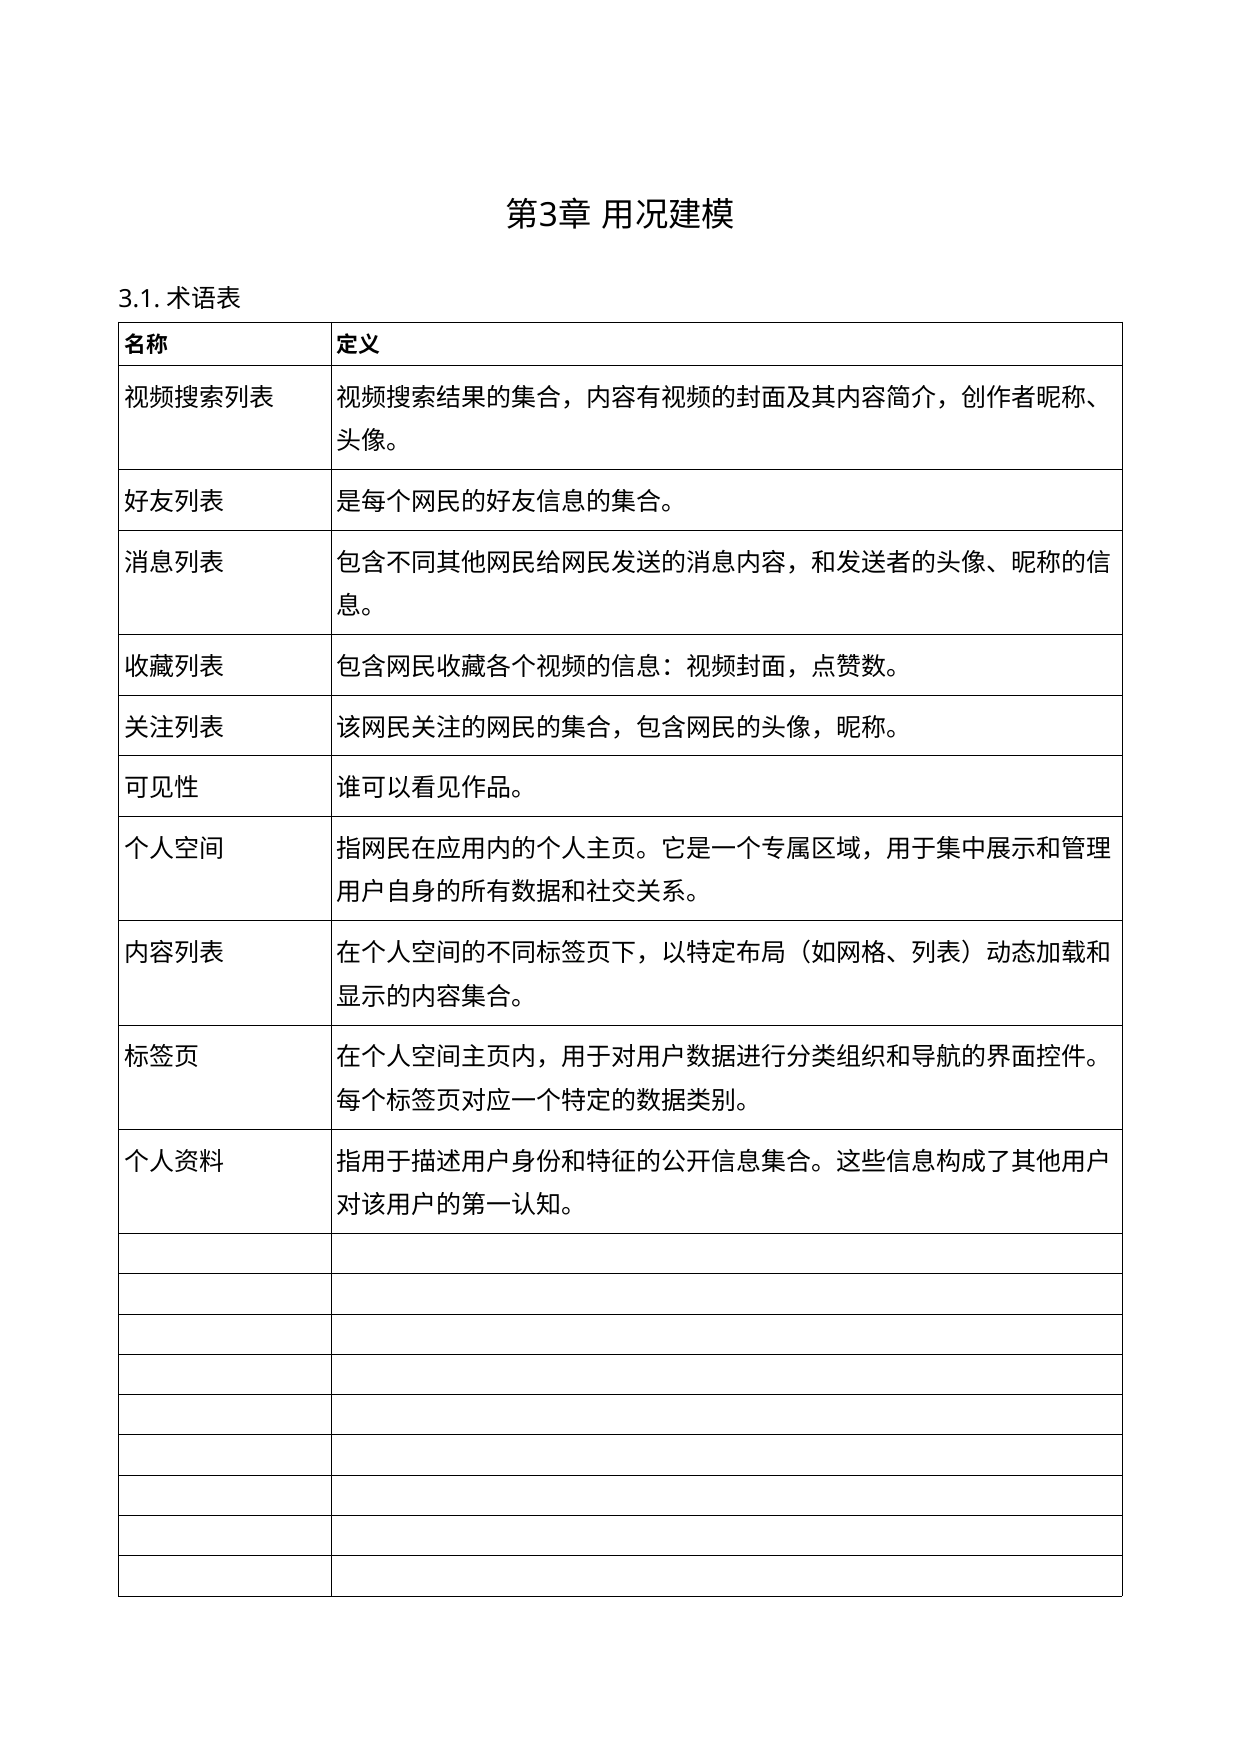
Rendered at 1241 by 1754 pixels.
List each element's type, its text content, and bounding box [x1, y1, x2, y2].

table_cell [119, 1234, 331, 1273]
table_cell 标签页 [119, 1026, 331, 1129]
table_cell 消息列表 [119, 531, 331, 634]
table_cell 在个人空间的不同标签页下，以特定布局（如网格、列表）动态加载和显示的内容集合。 [332, 921, 1122, 1024]
table_cell [332, 1274, 1122, 1313]
table_cell [332, 1476, 1122, 1515]
table_cell 视频搜索列表 [119, 366, 331, 469]
table_cell 谁可以看见作品。 [332, 756, 1122, 816]
table_cell 收藏列表 [119, 635, 331, 695]
table_cell [119, 1355, 331, 1394]
table_cell [119, 1315, 331, 1354]
table_cell 包含网民收藏各个视频的信息：视频封面，点赞数。 [332, 635, 1122, 695]
table_header 名称 [119, 323, 331, 365]
table_cell [332, 1435, 1122, 1475]
table_cell [332, 1355, 1122, 1394]
table_cell 包含不同其他网民给网民发送的消息内容，和发送者的头像、昵称的信息。 [332, 531, 1122, 634]
table_cell [119, 1435, 331, 1475]
subtitle 术语表 [118, 278, 1122, 314]
table_cell 指网民在应用内的个人主页。它是一个专属区域，用于集中展示和管理用户自身的所有数据和社交关系。 [332, 817, 1122, 920]
table_cell [332, 1395, 1122, 1434]
table_cell 指用于描述用户身份和特征的公开信息集合。这些信息构成了其他用户对该用户的第一认知。 [332, 1130, 1122, 1233]
table_cell [119, 1395, 331, 1434]
table_header 定义 [332, 323, 1122, 365]
table_cell 内容列表 [119, 921, 331, 1024]
table_cell [332, 1516, 1122, 1555]
table_cell 好友列表 [119, 470, 331, 530]
table_cell [119, 1274, 331, 1313]
table_cell 视频搜索结果的集合，内容有视频的封面及其内容简介，创作者昵称、头像。 [332, 366, 1122, 469]
table_cell 个人资料 [119, 1130, 331, 1233]
table_cell [119, 1556, 331, 1596]
table_cell 关注列表 [119, 696, 331, 755]
table_cell [119, 1516, 331, 1555]
table_cell 是每个网民的好友信息的集合。 [332, 470, 1122, 530]
table_cell [332, 1556, 1122, 1596]
subtitle 用况建模 [118, 188, 1122, 236]
table_cell 个人空间 [119, 817, 331, 920]
table_cell 该网民关注的网民的集合，包含网民的头像，昵称。 [332, 696, 1122, 755]
table_cell [332, 1315, 1122, 1354]
table_cell [119, 1476, 331, 1515]
table_cell [332, 1234, 1122, 1273]
table_cell 在个人空间主页内，用于对用户数据进行分类组织和导航的界面控件。每个标签页对应一个特定的数据类别。 [332, 1026, 1122, 1129]
table_cell 可见性 [119, 756, 331, 816]
